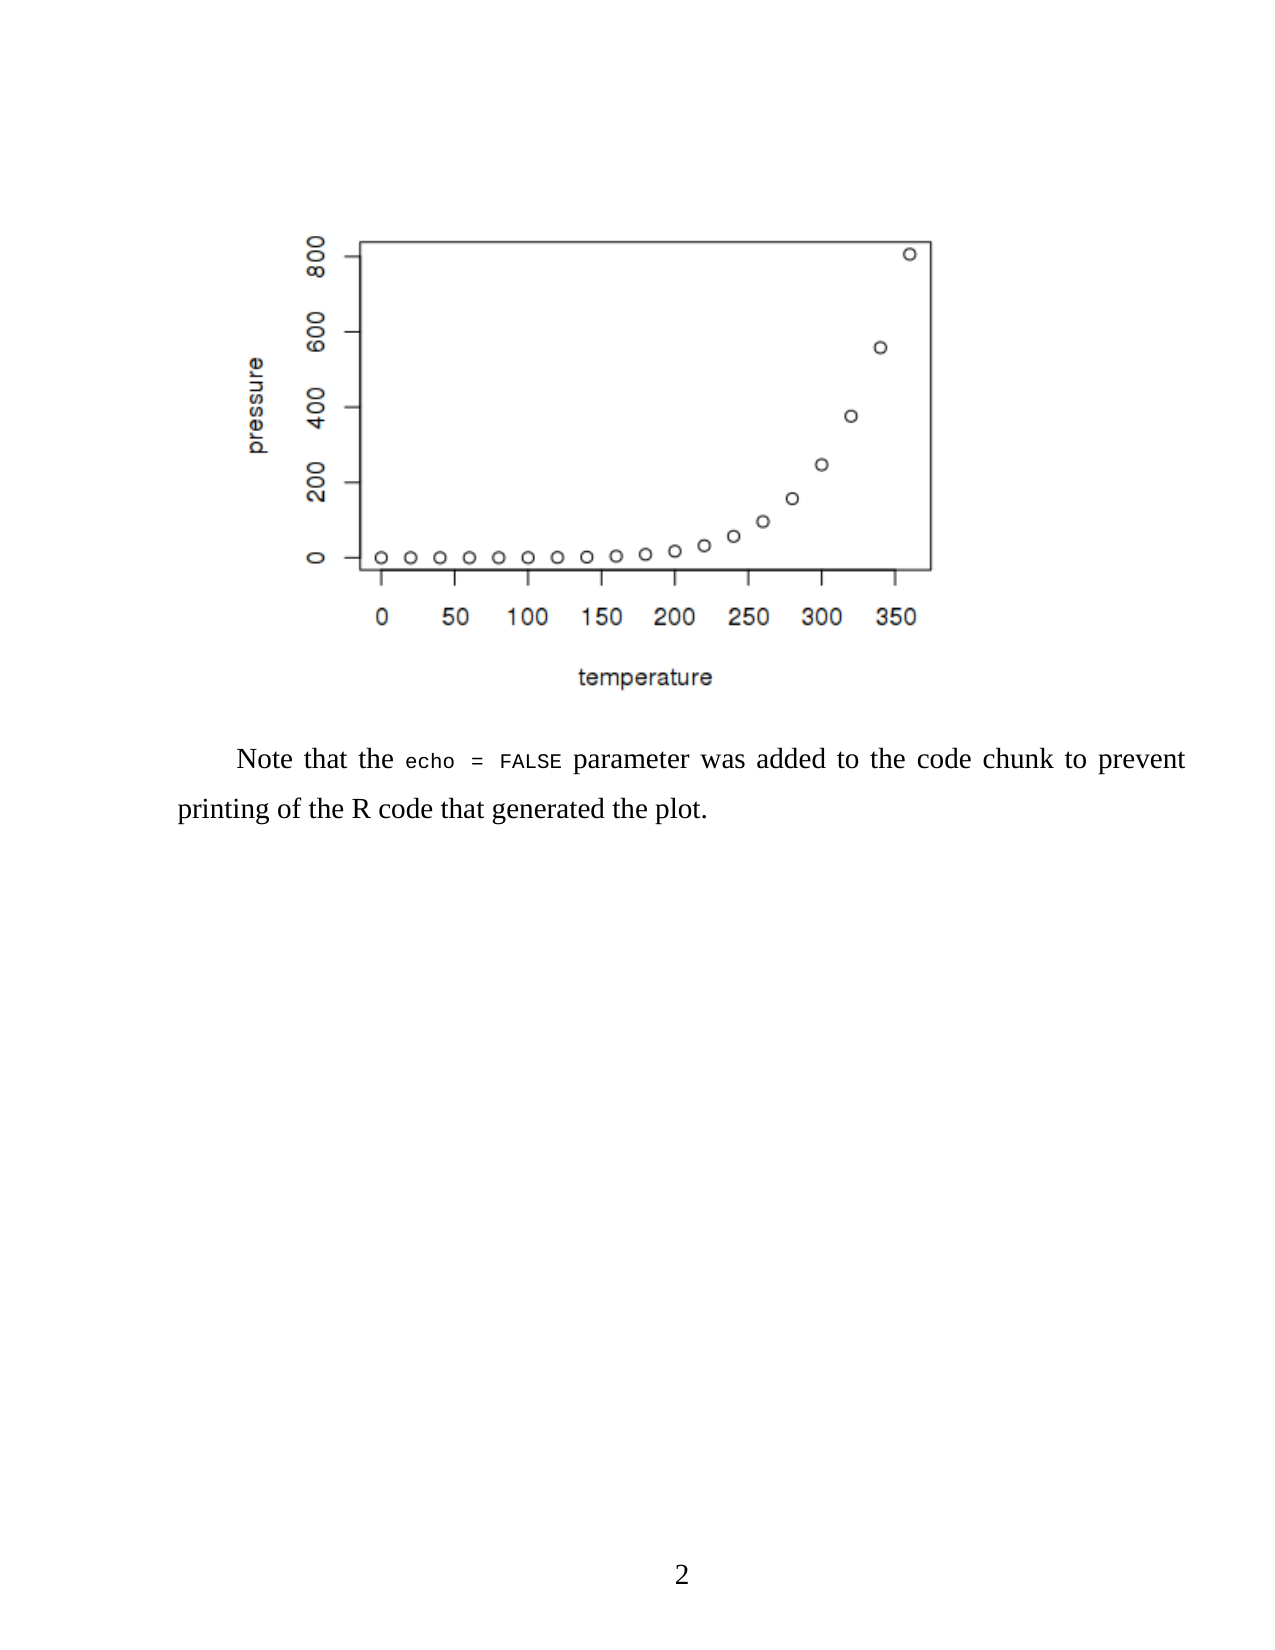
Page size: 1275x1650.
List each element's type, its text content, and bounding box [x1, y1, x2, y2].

picture [236, 118, 995, 725]
text Note that the echo = FALSE parameter was added to the code chunk to prevent printing of the R code that generated the plot. [177, 741, 1186, 825]
